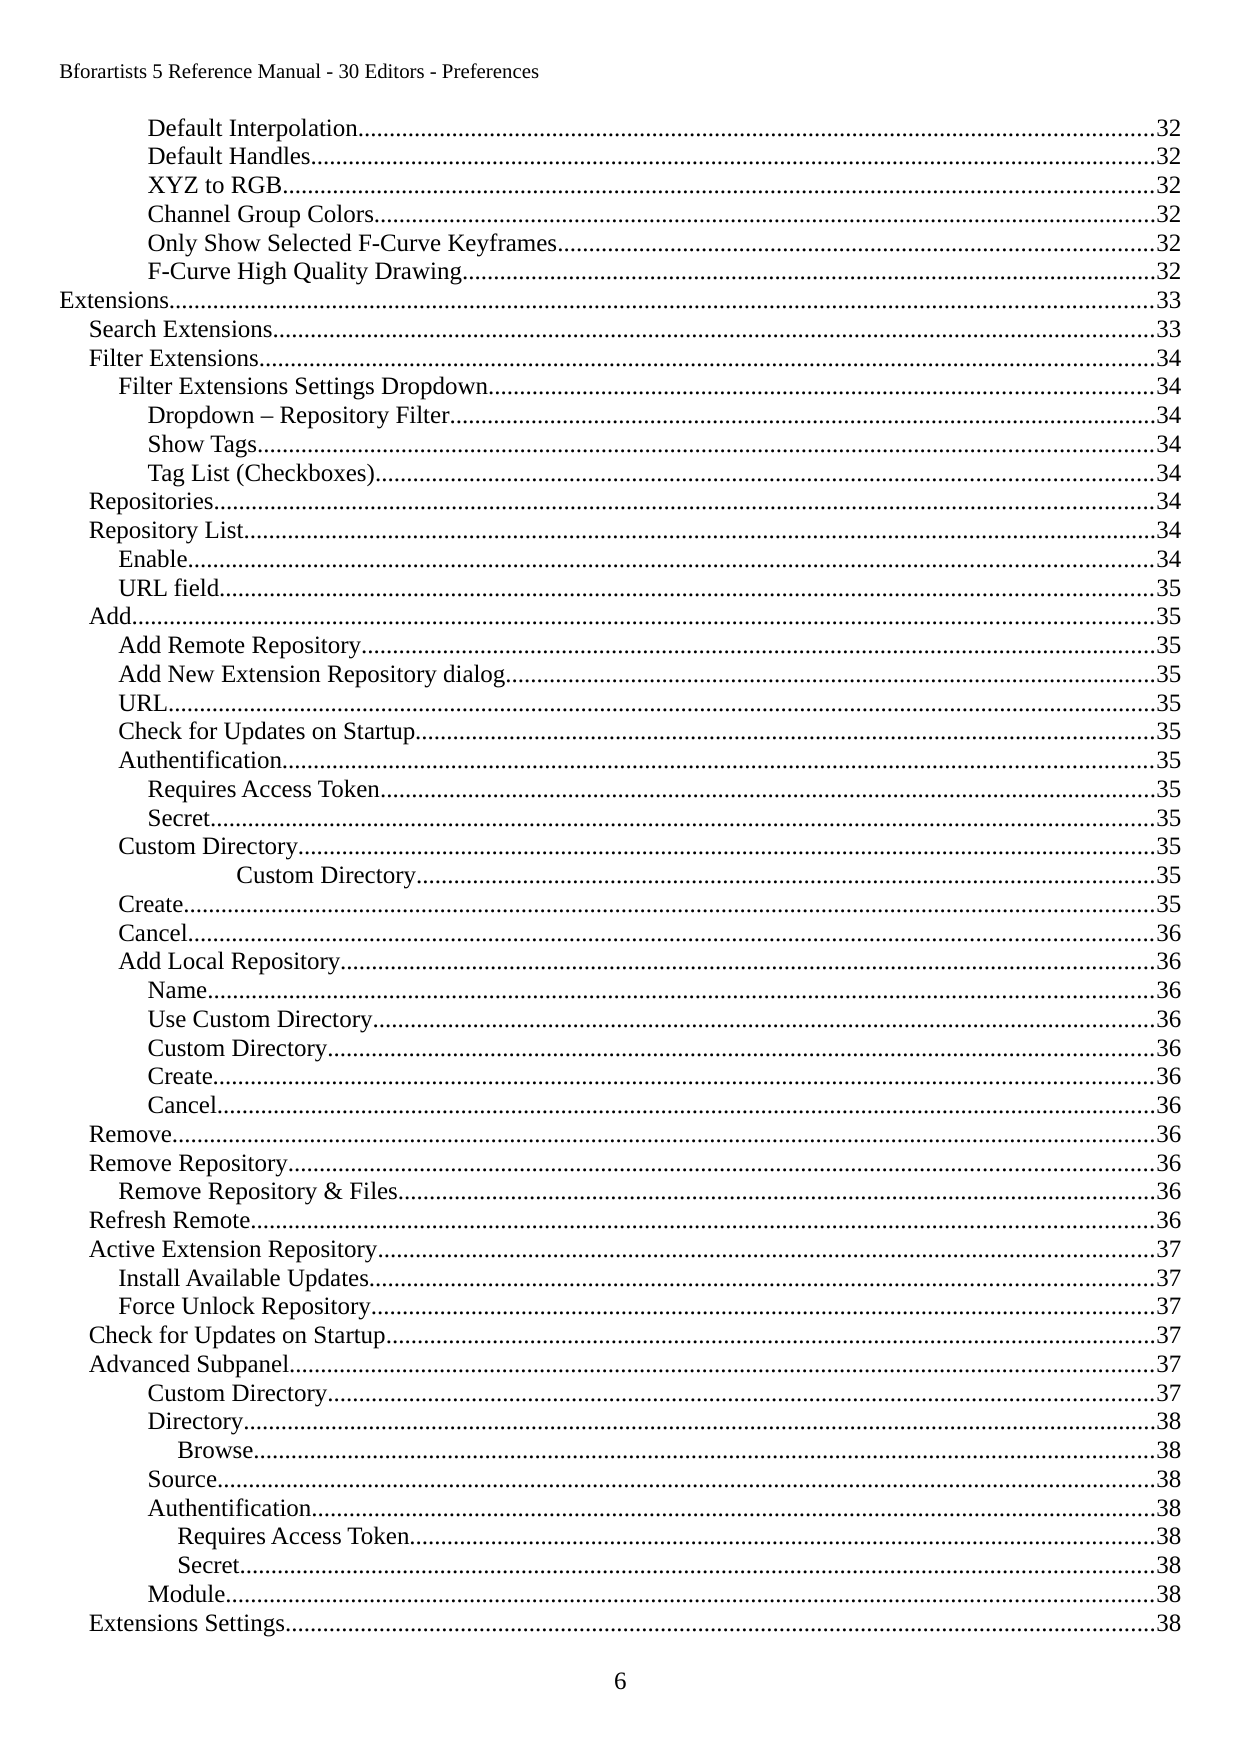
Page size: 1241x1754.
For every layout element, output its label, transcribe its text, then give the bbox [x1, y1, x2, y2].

text Remove Repository & Files 36 [118, 1176, 1181, 1205]
text Use Custom Directory 36 [147, 1004, 1181, 1033]
text Add New Extension Repository dialog 35 [118, 659, 1181, 688]
text Custom Directory 35 [118, 831, 1181, 860]
text URL field 35 [118, 573, 1181, 601]
text XYZ to RGB 32 [147, 170, 1181, 199]
text Check for Updates on Startup 35 [118, 716, 1181, 745]
text Extensions 33 [59, 285, 1181, 314]
text Repositories 34 [88, 486, 1181, 515]
text Create 36 [147, 1061, 1181, 1090]
text Browse 38 [177, 1435, 1181, 1464]
text Repository List 34 [88, 515, 1181, 544]
text Create 35 [118, 889, 1181, 918]
text Refresh Remote 36 [88, 1205, 1181, 1234]
text Advanced Subpanel 37 [88, 1349, 1181, 1378]
text Filter Extensions 34 [88, 343, 1181, 371]
text Default Handles 32 [147, 141, 1181, 170]
text Requires Access Token 35 [147, 774, 1181, 803]
text Add Local Repository 36 [118, 946, 1181, 975]
text Remove Repository 36 [88, 1148, 1181, 1176]
text Channel Group Colors 32 [147, 199, 1181, 228]
text Install Available Updates 37 [118, 1263, 1181, 1291]
text Custom Directory 37 [147, 1378, 1181, 1406]
text Name 36 [147, 975, 1181, 1004]
text Extensions Settings 38 [88, 1608, 1181, 1636]
text Active Extension Repository 37 [88, 1234, 1181, 1263]
text Authentification 35 [118, 745, 1181, 774]
text Secret 38 [177, 1550, 1181, 1579]
text Directory 38 [147, 1406, 1181, 1435]
text Secret 35 [147, 803, 1181, 831]
text Show Tags 34 [147, 429, 1181, 458]
text Authentification 38 [147, 1493, 1181, 1521]
text Default Interpolation 32 [147, 113, 1181, 141]
text Tag List (Checkboxes) 34 [147, 458, 1181, 486]
text Module 38 [147, 1579, 1181, 1608]
text Force Unlock Repository 37 [118, 1291, 1181, 1320]
text F-Curve High Quality Drawing 32 [147, 256, 1181, 285]
text Filter Extensions Settings Dropdown 34 [118, 371, 1181, 400]
text Cancel 36 [118, 918, 1181, 946]
text Dropdown – Repository Filter 34 [147, 400, 1181, 429]
text Custom Directory 35 [236, 860, 1181, 889]
text Search Extensions 33 [88, 314, 1181, 343]
text Cancel 36 [147, 1090, 1181, 1119]
text Requires Access Token 38 [177, 1521, 1181, 1550]
text Enable 34 [118, 544, 1181, 573]
text Only Show Selected F-Curve Keyframes 32 [147, 228, 1181, 256]
text URL 35 [118, 688, 1181, 716]
text Source 38 [147, 1464, 1181, 1493]
text Add Remote Repository 35 [118, 630, 1181, 659]
text Add 35 [88, 601, 1181, 630]
text Custom Directory 36 [147, 1033, 1181, 1061]
text Remove 36 [88, 1119, 1181, 1148]
text Check for Updates on Startup 37 [88, 1320, 1181, 1349]
